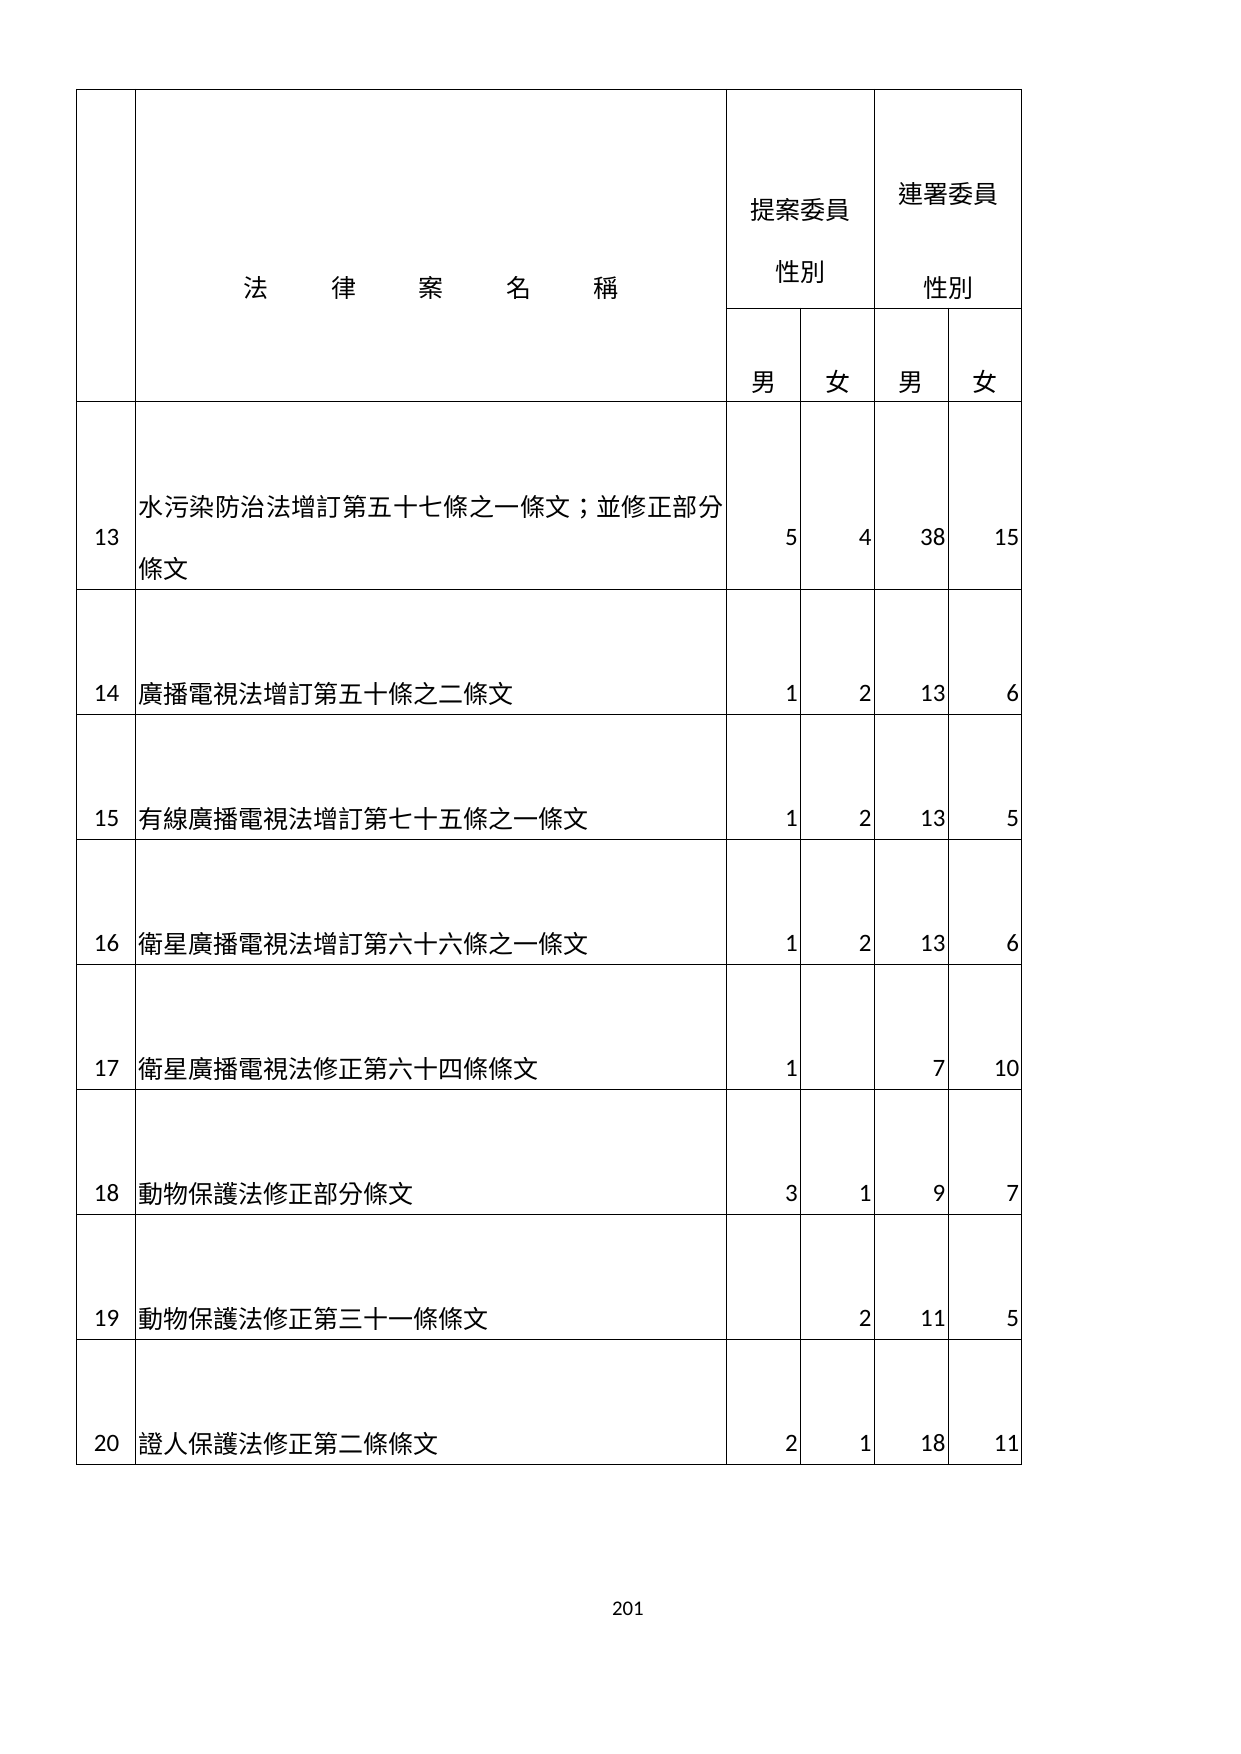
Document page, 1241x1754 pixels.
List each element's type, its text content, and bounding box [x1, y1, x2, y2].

table_cell 18 [77, 1090, 135, 1214]
table_cell 14 [77, 590, 135, 714]
table_cell [801, 965, 874, 1089]
table_cell 7 [875, 965, 948, 1089]
table_cell 13 [875, 715, 948, 839]
table_cell 證人保護法修正第二條條文 [136, 1340, 726, 1464]
table_cell 廣播電視法增訂第五十條之二條文 [136, 590, 726, 714]
table_cell 5 [949, 1215, 1021, 1339]
table_cell 衛星廣播電視法增訂第六十六條之一條文 [136, 840, 726, 964]
table_cell 13 [875, 590, 948, 714]
table_cell 11 [875, 1215, 948, 1339]
table_cell [727, 1215, 800, 1339]
table_cell 11 [949, 1340, 1021, 1464]
table_cell 2 [801, 840, 874, 964]
table_cell 5 [727, 402, 800, 589]
table_cell 1 [727, 965, 800, 1089]
table_cell 18 [875, 1340, 948, 1464]
table_cell 38 [875, 402, 948, 589]
table_cell 2 [801, 590, 874, 714]
table_cell 9 [875, 1090, 948, 1214]
table_cell 7 [949, 1090, 1021, 1214]
table_cell 6 [949, 840, 1021, 964]
table_cell 6 [949, 590, 1021, 714]
table_header 法 律 案 名 稱 [136, 90, 726, 401]
table_cell 15 [949, 402, 1021, 589]
table_cell 衛星廣播電視法修正第六十四條條文 [136, 965, 726, 1089]
table_cell 1 [727, 590, 800, 714]
table_cell 20 [77, 1340, 135, 1464]
table_cell 10 [949, 965, 1021, 1089]
table_header 連署委員 性別 [875, 90, 1021, 307]
table_cell 有線廣播電視法增訂第七十五條之一條文 [136, 715, 726, 839]
table_cell 15 [77, 715, 135, 839]
table_cell 1 [801, 1340, 874, 1464]
table_cell 5 [949, 715, 1021, 839]
table_cell 13 [875, 840, 948, 964]
table_cell 1 [801, 1090, 874, 1214]
table_cell 2 [801, 715, 874, 839]
table_cell 4 [801, 402, 874, 589]
table_cell 女 [801, 309, 874, 401]
table_header 提案委員性別 [727, 90, 874, 307]
table_cell 動物保護法修正部分條文 [136, 1090, 726, 1214]
table_cell 2 [727, 1340, 800, 1464]
table_cell 女 [949, 309, 1021, 401]
table_cell 男 [875, 309, 948, 401]
table_cell 動物保護法修正第三十一條條文 [136, 1215, 726, 1339]
table_cell 16 [77, 840, 135, 964]
table_cell 19 [77, 1215, 135, 1339]
table_cell 1 [727, 715, 800, 839]
table_cell 13 [77, 402, 135, 589]
table_cell 2 [801, 1215, 874, 1339]
table_cell 17 [77, 965, 135, 1089]
table_cell 3 [727, 1090, 800, 1214]
table_cell 水污染防治法增訂第五十七條之一條文；並修正部分條文 [136, 402, 726, 589]
table_header [77, 90, 135, 401]
table_cell 1 [727, 840, 800, 964]
table_cell 男 [727, 309, 800, 401]
